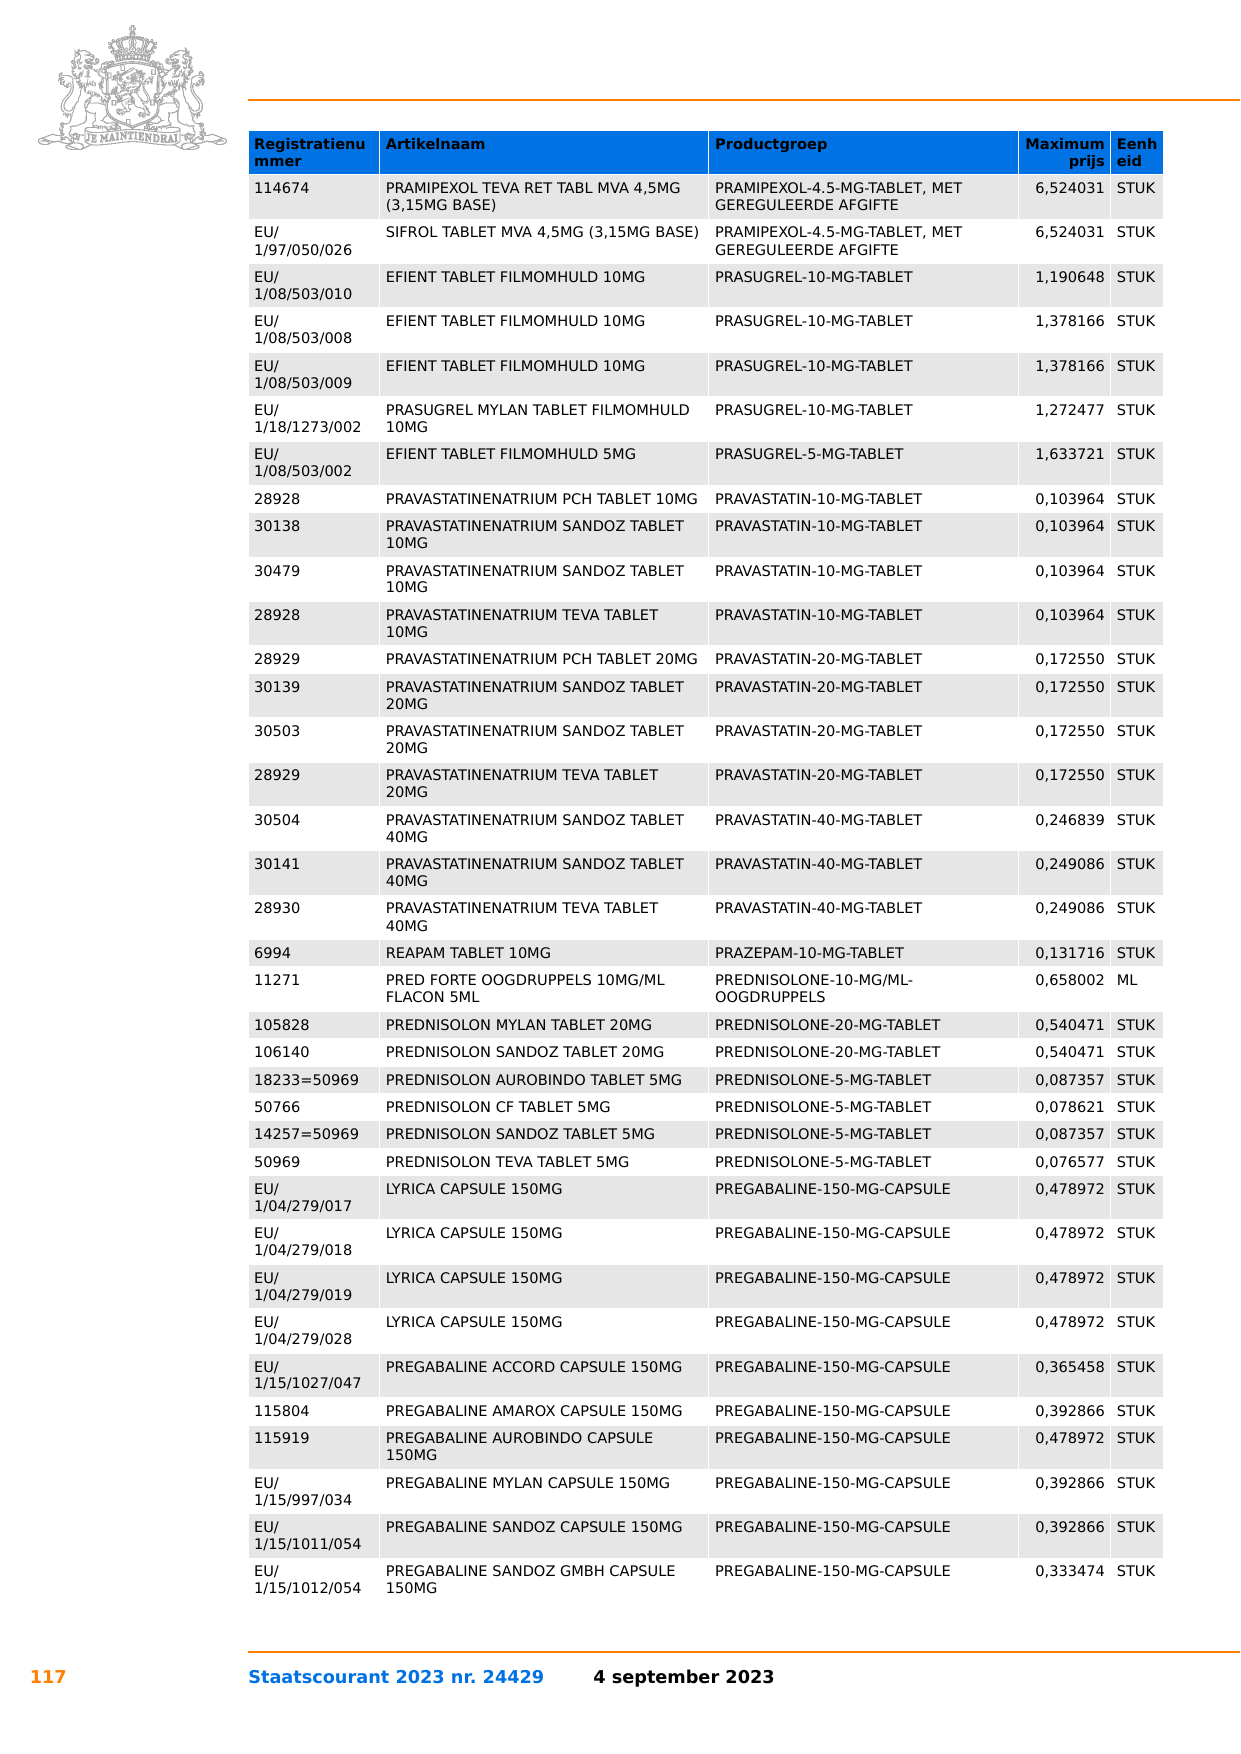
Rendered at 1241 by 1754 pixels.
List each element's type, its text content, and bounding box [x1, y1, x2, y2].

table_cell EU/1/08/503/010 [249, 264, 379, 307]
table_cell 30138 [249, 513, 379, 557]
table_header Registratienummer [249, 131, 379, 174]
table_cell PREDNISOLON TEVA TABLET 5MG [380, 1149, 708, 1175]
table_cell PRAVASTATINENATRIUM SANDOZ TABLET 10MG [380, 558, 708, 601]
table_cell PREGABALINE-150-MG-CAPSULE [709, 1470, 1018, 1513]
table_cell STUK [1111, 1470, 1163, 1513]
table_cell STUK [1111, 807, 1163, 850]
table_cell PREDNISOLONE-5-MG-TABLET [709, 1121, 1018, 1148]
table_cell PRASUGREL-10-MG-TABLET [709, 264, 1018, 307]
table_cell 30141 [249, 851, 379, 895]
table_cell PREGABALINE MYLAN CAPSULE 150MG [380, 1470, 708, 1513]
table_cell STUK [1111, 1176, 1163, 1219]
table_cell PRASUGREL-10-MG-TABLET [709, 353, 1018, 396]
table_cell STUK [1111, 1012, 1163, 1038]
table_cell 0,087357 [1019, 1067, 1110, 1093]
table_cell PRAVASTATIN-40-MG-TABLET [709, 851, 1018, 895]
table_cell PREDNISOLONE-10-MG/ML-OOGDRUPPELS [709, 968, 1018, 1011]
table_cell PREGABALINE SANDOZ GMBH CAPSULE 150MG [380, 1559, 708, 1602]
table_cell EU/1/04/279/028 [249, 1309, 379, 1353]
table_cell 28929 [249, 763, 379, 806]
table_cell PRAVASTATINENATRIUM TEVA TABLET 40MG [380, 896, 708, 939]
table_header Productgroep [709, 131, 1018, 174]
table_cell EU/1/04/279/019 [249, 1265, 379, 1308]
table_cell STUK [1111, 486, 1163, 512]
table_cell PRAVASTATINENATRIUM SANDOZ TABLET 20MG [380, 674, 708, 717]
table_cell PREDNISOLONE-20-MG-TABLET [709, 1012, 1018, 1038]
table_cell 0,478972 [1019, 1426, 1110, 1469]
table_cell PREDNISOLONE-5-MG-TABLET [709, 1094, 1018, 1120]
table_cell STUK [1111, 1354, 1163, 1397]
table_cell 0,658002 [1019, 968, 1110, 1011]
table_cell 30139 [249, 674, 379, 717]
table_cell STUK [1111, 397, 1163, 441]
table_cell PRAVASTATIN-10-MG-TABLET [709, 513, 1018, 557]
table_cell PRAVASTATIN-10-MG-TABLET [709, 486, 1018, 512]
table_cell PRAVASTATINENATRIUM PCH TABLET 10MG [380, 486, 708, 512]
table_cell PREGABALINE-150-MG-CAPSULE [709, 1398, 1018, 1424]
table_cell STUK [1111, 220, 1163, 263]
picture [38, 25, 227, 150]
table_cell 18233=50969 [249, 1067, 379, 1093]
table_cell STUK [1111, 1398, 1163, 1424]
table_cell PREGABALINE-150-MG-CAPSULE [709, 1221, 1018, 1264]
table_cell PRAVASTATINENATRIUM PCH TABLET 20MG [380, 646, 708, 673]
table_cell PREGABALINE ACCORD CAPSULE 150MG [380, 1354, 708, 1397]
table_cell STUK [1111, 940, 1163, 966]
table_cell 0,333474 [1019, 1559, 1110, 1602]
table_cell EFIENT TABLET FILMOMHULD 10MG [380, 264, 708, 307]
table_cell LYRICA CAPSULE 150MG [380, 1309, 708, 1353]
table_cell STUK [1111, 353, 1163, 396]
table_cell 0,076577 [1019, 1149, 1110, 1175]
table_cell PREDNISOLON AUROBINDO TABLET 5MG [380, 1067, 708, 1093]
table_cell PRASUGREL-10-MG-TABLET [709, 309, 1018, 352]
table_cell PREGABALINE AUROBINDO CAPSULE 150MG [380, 1426, 708, 1469]
table_cell PREGABALINE-150-MG-CAPSULE [709, 1426, 1018, 1469]
table_cell 0,478972 [1019, 1176, 1110, 1219]
table_cell 28928 [249, 602, 379, 645]
table_header Eenheid [1111, 131, 1163, 174]
table_cell PRAMIPEXOL-4.5-MG-TABLET, MET GEREGULEERDE AFGIFTE [709, 220, 1018, 263]
table_cell STUK [1111, 442, 1163, 485]
table_cell PREGABALINE AMAROX CAPSULE 150MG [380, 1398, 708, 1424]
table_cell 28929 [249, 646, 379, 673]
table_cell STUK [1111, 1094, 1163, 1120]
table_cell PREGABALINE SANDOZ CAPSULE 150MG [380, 1514, 708, 1558]
table_cell STUK [1111, 1067, 1163, 1093]
table_cell EFIENT TABLET FILMOMHULD 5MG [380, 442, 708, 485]
table_cell PRAVASTATINENATRIUM SANDOZ TABLET 40MG [380, 807, 708, 850]
table_cell STUK [1111, 1265, 1163, 1308]
table_cell 0,172550 [1019, 718, 1110, 762]
table_cell STUK [1111, 558, 1163, 601]
table_cell PRAVASTATINENATRIUM SANDOZ TABLET 40MG [380, 851, 708, 895]
table_cell PREGABALINE-150-MG-CAPSULE [709, 1176, 1018, 1219]
table_cell PREGABALINE-150-MG-CAPSULE [709, 1559, 1018, 1602]
table_cell STUK [1111, 1426, 1163, 1469]
table_cell PREDNISOLON CF TABLET 5MG [380, 1094, 708, 1120]
table_cell STUK [1111, 763, 1163, 806]
table_cell REAPAM TABLET 10MG [380, 940, 708, 966]
table_cell PRED FORTE OOGDRUPPELS 10MG/ML FLACON 5ML [380, 968, 708, 1011]
table_cell PRASUGREL-10-MG-TABLET [709, 397, 1018, 441]
table_cell PRAVASTATIN-20-MG-TABLET [709, 763, 1018, 806]
table_cell LYRICA CAPSULE 150MG [380, 1221, 708, 1264]
table_cell EU/1/18/1273/002 [249, 397, 379, 441]
table_cell 115919 [249, 1426, 379, 1469]
table_cell STUK [1111, 1514, 1163, 1558]
table_cell 14257=50969 [249, 1121, 379, 1148]
table_cell STUK [1111, 1149, 1163, 1175]
table_cell 0,087357 [1019, 1121, 1110, 1148]
table_cell PREGABALINE-150-MG-CAPSULE [709, 1514, 1018, 1558]
table_cell EFIENT TABLET FILMOMHULD 10MG [380, 309, 708, 352]
table_cell 0,365458 [1019, 1354, 1110, 1397]
table_cell STUK [1111, 1039, 1163, 1066]
table_cell 30503 [249, 718, 379, 762]
table_cell EU/1/08/503/009 [249, 353, 379, 396]
table_cell STUK [1111, 851, 1163, 895]
table_cell 0,392866 [1019, 1470, 1110, 1513]
table_cell 50969 [249, 1149, 379, 1175]
table_cell EU/1/08/503/002 [249, 442, 379, 485]
table_cell 105828 [249, 1012, 379, 1038]
table_cell SIFROL TABLET MVA 4,5MG (3,15MG BASE) [380, 220, 708, 263]
table_cell 0,392866 [1019, 1398, 1110, 1424]
table_cell PRAZEPAM-10-MG-TABLET [709, 940, 1018, 966]
table_cell 0,392866 [1019, 1514, 1110, 1558]
table_cell STUK [1111, 602, 1163, 645]
table_cell EU/1/04/279/017 [249, 1176, 379, 1219]
table_cell STUK [1111, 674, 1163, 717]
table_cell PRAVASTATIN-10-MG-TABLET [709, 558, 1018, 601]
table_cell EU/1/97/050/026 [249, 220, 379, 263]
table_cell 0,103964 [1019, 558, 1110, 601]
table_cell PRAMIPEXOL TEVA RET TABL MVA 4,5MG (3,15MG BASE) [380, 175, 708, 219]
table_cell 1,633721 [1019, 442, 1110, 485]
table_cell 6,524031 [1019, 220, 1110, 263]
table_cell PREGABALINE-150-MG-CAPSULE [709, 1309, 1018, 1353]
table_cell STUK [1111, 1221, 1163, 1264]
table_cell PREDNISOLONE-5-MG-TABLET [709, 1067, 1018, 1093]
table_cell PRAVASTATIN-10-MG-TABLET [709, 602, 1018, 645]
table_cell PRAVASTATIN-20-MG-TABLET [709, 646, 1018, 673]
table_cell 1,378166 [1019, 309, 1110, 352]
table_cell PRASUGREL-5-MG-TABLET [709, 442, 1018, 485]
table_cell PRAVASTATIN-20-MG-TABLET [709, 718, 1018, 762]
table_cell 0,103964 [1019, 513, 1110, 557]
table_cell 0,131716 [1019, 940, 1110, 966]
table_cell 1,190648 [1019, 264, 1110, 307]
table_cell 1,272477 [1019, 397, 1110, 441]
table_cell PREDNISOLONE-20-MG-TABLET [709, 1039, 1018, 1066]
table_header Artikelnaam [380, 131, 708, 174]
table_cell 0,478972 [1019, 1221, 1110, 1264]
table_cell 0,249086 [1019, 896, 1110, 939]
table_cell 1,378166 [1019, 353, 1110, 396]
table_cell STUK [1111, 718, 1163, 762]
table_cell STUK [1111, 175, 1163, 219]
table_cell STUK [1111, 1309, 1163, 1353]
table_cell 0,249086 [1019, 851, 1110, 895]
table_cell EU/1/04/279/018 [249, 1221, 379, 1264]
table_cell PRAVASTATINENATRIUM TEVA TABLET 10MG [380, 602, 708, 645]
table_cell PREGABALINE-150-MG-CAPSULE [709, 1354, 1018, 1397]
table_cell 28930 [249, 896, 379, 939]
table_cell 0,478972 [1019, 1265, 1110, 1308]
table_cell LYRICA CAPSULE 150MG [380, 1265, 708, 1308]
table_cell STUK [1111, 1121, 1163, 1148]
table_cell 0,540471 [1019, 1012, 1110, 1038]
table_cell EU/1/15/997/034 [249, 1470, 379, 1513]
table_cell LYRICA CAPSULE 150MG [380, 1176, 708, 1219]
table_cell PRAMIPEXOL-4.5-MG-TABLET, MET GEREGULEERDE AFGIFTE [709, 175, 1018, 219]
table_cell STUK [1111, 264, 1163, 307]
table_cell 50766 [249, 1094, 379, 1120]
table_cell PREDNISOLON MYLAN TABLET 20MG [380, 1012, 708, 1038]
table_cell 30504 [249, 807, 379, 850]
table_cell PREDNISOLON SANDOZ TABLET 20MG [380, 1039, 708, 1066]
table_cell 0,078621 [1019, 1094, 1110, 1120]
table_cell 0,246839 [1019, 807, 1110, 850]
table_cell STUK [1111, 646, 1163, 673]
table_cell 30479 [249, 558, 379, 601]
table_cell PRAVASTATINENATRIUM TEVA TABLET 20MG [380, 763, 708, 806]
table_cell 114674 [249, 175, 379, 219]
table_cell EU/1/08/503/008 [249, 309, 379, 352]
table_cell STUK [1111, 513, 1163, 557]
table_cell 28928 [249, 486, 379, 512]
table_cell EFIENT TABLET FILMOMHULD 10MG [380, 353, 708, 396]
table_cell EU/1/15/1027/047 [249, 1354, 379, 1397]
table_cell 0,540471 [1019, 1039, 1110, 1066]
table_cell PREDNISOLON SANDOZ TABLET 5MG [380, 1121, 708, 1148]
table_cell 6,524031 [1019, 175, 1110, 219]
table_cell 115804 [249, 1398, 379, 1424]
table_cell PRAVASTATIN-20-MG-TABLET [709, 674, 1018, 717]
table_cell PRASUGREL MYLAN TABLET FILMOMHULD 10MG [380, 397, 708, 441]
table_cell 6994 [249, 940, 379, 966]
table_cell 106140 [249, 1039, 379, 1066]
table_cell PREDNISOLONE-5-MG-TABLET [709, 1149, 1018, 1175]
table_cell STUK [1111, 1559, 1163, 1602]
table_cell PRAVASTATINENATRIUM SANDOZ TABLET 10MG [380, 513, 708, 557]
table_cell STUK [1111, 309, 1163, 352]
table_cell 0,103964 [1019, 486, 1110, 512]
table_cell 0,172550 [1019, 646, 1110, 673]
table_cell EU/1/15/1011/054 [249, 1514, 379, 1558]
table_header Maximumprijs [1019, 131, 1110, 174]
table_cell PRAVASTATIN-40-MG-TABLET [709, 896, 1018, 939]
table_cell STUK [1111, 896, 1163, 939]
table_cell 0,172550 [1019, 763, 1110, 806]
table_cell PRAVASTATIN-40-MG-TABLET [709, 807, 1018, 850]
table_cell 0,103964 [1019, 602, 1110, 645]
table_cell 0,172550 [1019, 674, 1110, 717]
table_cell PREGABALINE-150-MG-CAPSULE [709, 1265, 1018, 1308]
table_cell 11271 [249, 968, 379, 1011]
table_cell EU/1/15/1012/054 [249, 1559, 379, 1602]
table_cell 0,478972 [1019, 1309, 1110, 1353]
table_cell ML [1111, 968, 1163, 1011]
table_cell PRAVASTATINENATRIUM SANDOZ TABLET 20MG [380, 718, 708, 762]
